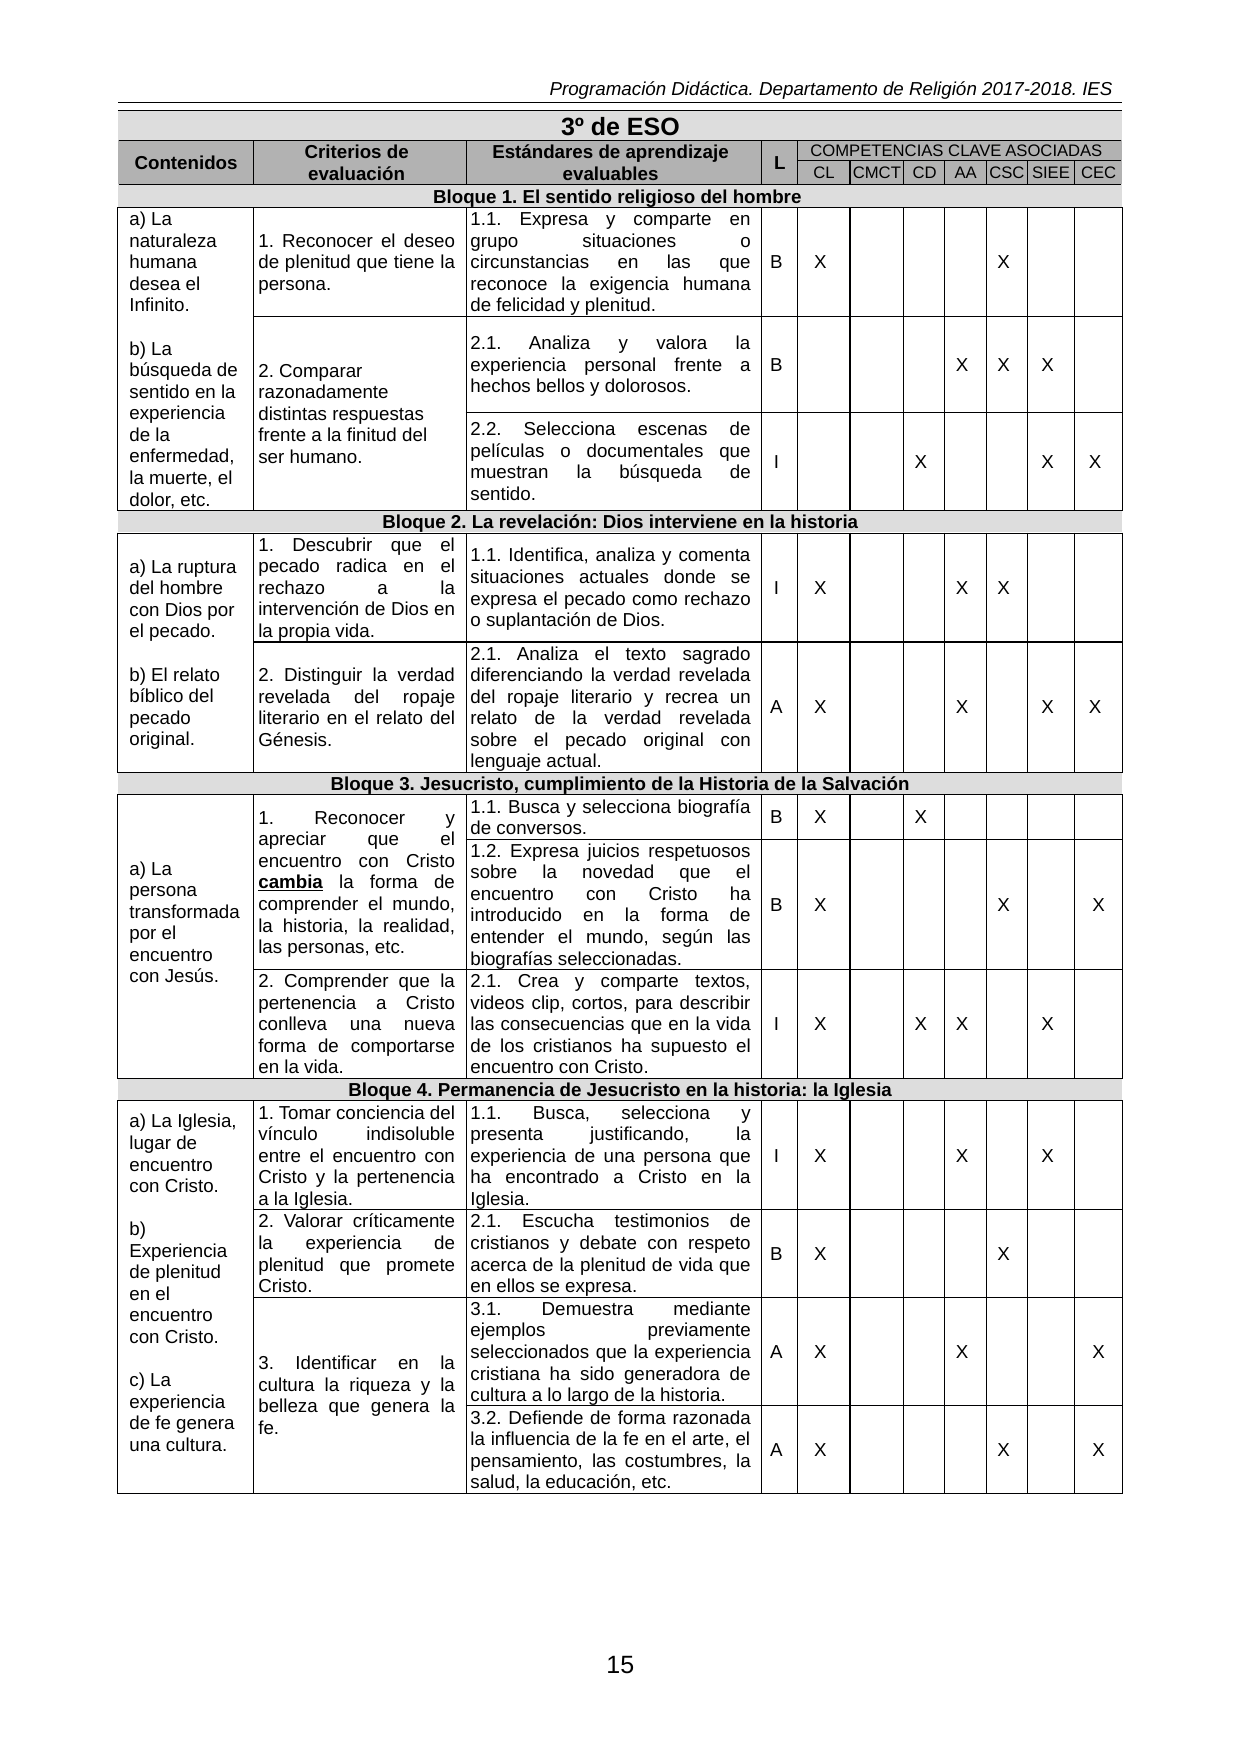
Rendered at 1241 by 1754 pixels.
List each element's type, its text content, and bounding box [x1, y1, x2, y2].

table_cell [1028, 208, 1074, 316]
table_cell 2.2. Selecciona escenas de películas o documentales que muestran la búsqueda de sentido. [467, 413, 761, 510]
table_cell X [798, 1406, 849, 1493]
table_cell Bloque 2. La revelación: Dios interviene en la historia [118, 511, 1122, 532]
table_cell [851, 1298, 903, 1405]
table_cell X [904, 413, 944, 510]
table_cell B [762, 840, 797, 969]
table_cell [1075, 1101, 1122, 1209]
table_cell X [987, 317, 1027, 412]
table_cell [904, 840, 944, 969]
table_cell Criterios de evaluación [254, 141, 466, 184]
table_cell X [945, 643, 986, 772]
table_cell Estándares de aprendizaje evaluables [467, 141, 761, 184]
table_cell X [1075, 413, 1122, 510]
table_cell [1028, 795, 1074, 838]
table_cell [987, 1298, 1027, 1405]
table_cell CSC [987, 161, 1027, 184]
table_cell I [762, 413, 797, 510]
table_cell X [945, 534, 986, 641]
table_cell CMCT [851, 161, 903, 184]
table_cell X [798, 1298, 849, 1405]
table_cell X [987, 840, 1027, 969]
table_cell [851, 413, 903, 510]
table_cell [1075, 795, 1122, 838]
table_cell [1075, 534, 1122, 641]
table_cell [851, 643, 903, 772]
table_cell 3.2. Defiende de forma razonada la influencia de la fe en el arte, el pensamiento, las costumbres, la salud, la educación, etc. [467, 1406, 761, 1493]
table_cell X [1028, 413, 1074, 510]
table_cell 1.1. Identifica, analiza y comenta situaciones actuales donde se expresa el pecado como rechazo o suplantación de Dios. [467, 534, 761, 641]
table_cell SIEE [1028, 161, 1074, 184]
table_cell B [762, 317, 797, 412]
table_cell [1028, 1298, 1074, 1405]
table_cell CD [904, 161, 944, 184]
table_cell CL [798, 161, 849, 184]
table_cell X [798, 534, 849, 641]
table_cell X [1075, 1406, 1122, 1493]
table_cell [851, 1101, 903, 1209]
table_cell [987, 1101, 1027, 1209]
table_cell X [945, 970, 986, 1078]
table_cell B [762, 208, 797, 316]
table_cell [851, 970, 903, 1078]
table_cell Bloque 1. El sentido religioso del hombre [118, 184, 1122, 207]
table_cell 1.1. Expresa y comparte en grupo situaciones o circunstancias en las que reconoce la exigencia humana de felicidad y plenitud. [467, 208, 761, 316]
table_cell [987, 643, 1027, 772]
table_cell X [1028, 970, 1074, 1078]
table_cell Bloque 4. Permanencia de Jesucristo en la historia: la Iglesia [118, 1079, 1122, 1100]
table_cell [904, 208, 944, 316]
table_cell [945, 1210, 986, 1297]
table_cell I [762, 534, 797, 641]
table_cell X [987, 534, 1027, 641]
table_cell X [1028, 643, 1074, 772]
table_cell [851, 534, 903, 641]
table_cell A [762, 1406, 797, 1493]
table_cell [798, 317, 849, 412]
table_cell X [798, 1210, 849, 1297]
table_cell X [1075, 1298, 1122, 1405]
table_cell 1. Reconocer y apreciar que el encuentro con Cristo cambia la forma de comprender el mundo, la historia, la realidad, las personas, etc. [254, 795, 466, 969]
table_cell a) La ruptura del hombre con Dios por el pecado. b) El relato bíblico del pecado original. [118, 534, 253, 772]
table_cell X [798, 643, 849, 772]
table_cell A [762, 643, 797, 772]
table_cell 3. Identificar en la cultura la riqueza y la belleza que genera la fe. [254, 1298, 466, 1493]
table_cell [1028, 840, 1074, 969]
table_cell [904, 1298, 944, 1405]
table_cell [987, 413, 1027, 510]
table_cell X [987, 1406, 1027, 1493]
table_cell 2. Distinguir la verdad revelada del ropaje literario en el relato del Génesis. [254, 643, 466, 772]
table_cell 2. Comparar razonadamente distintas respuestas frente a la finitud del ser humano. [254, 317, 466, 510]
table_cell [1075, 970, 1122, 1078]
table_cell B [762, 1210, 797, 1297]
table_cell L [762, 141, 797, 184]
table_cell I [762, 1101, 797, 1209]
table_cell [904, 534, 944, 641]
table_cell [904, 1101, 944, 1209]
table_cell [1028, 1210, 1074, 1297]
table_cell [904, 317, 944, 412]
table_cell 2. Valorar críticamente la experiencia de plenitud que promete Cristo. [254, 1210, 466, 1297]
table_cell X [1028, 1101, 1074, 1209]
table_cell [945, 208, 986, 316]
table_cell [945, 413, 986, 510]
table_cell 1. Tomar conciencia del vínculo indisoluble entre el encuentro con Cristo y la pertenencia a la Iglesia. [254, 1101, 466, 1209]
table_cell I [762, 970, 797, 1078]
table_cell [798, 413, 849, 510]
table_cell A [762, 1298, 797, 1405]
table_cell COMPETENCIAS CLAVE ASOCIADAS [798, 140, 1122, 160]
table_cell Contenidos [118, 141, 253, 184]
table_cell X [798, 1101, 849, 1209]
table_cell X [798, 795, 849, 838]
table_cell X [945, 1298, 986, 1405]
table_cell 2.1. Analiza el texto sagrado diferenciando la verdad revelada del ropaje literario y recrea un relato de la verdad revelada sobre el pecado original con lenguaje actual. [467, 643, 761, 772]
table_cell B [762, 795, 797, 838]
table_cell 2.1. Crea y comparte textos, videos clip, cortos, para describir las consecuencias que en la vida de los cristianos ha supuesto el encuentro con Cristo. [467, 970, 761, 1078]
table_header 3º de ESO [118, 111, 1122, 140]
table_cell X [1028, 317, 1074, 412]
table_cell [1075, 208, 1122, 316]
table_cell 2. Comprender que la pertenencia a Cristo conlleva una nueva forma de comportarse en la vida. [254, 970, 466, 1078]
table_cell [904, 1210, 944, 1297]
table_cell 1.1. Busca, selecciona y presenta justificando, la experiencia de una persona que ha encontrado a Cristo en la Iglesia. [467, 1101, 761, 1209]
table_cell a) La persona transformada por el encuentro con Jesús. [118, 795, 253, 1078]
table_cell 1. Descubrir que el pecado radica en el rechazo a la intervención de Dios en la propia vida. [254, 534, 466, 641]
table_cell 2.1. Escucha testimonios de cristianos y debate con respeto acerca de la plenitud de vida que en ellos se expresa. [467, 1210, 761, 1297]
table_cell [904, 643, 944, 772]
table_cell a) La Iglesia, lugar de encuentro con Cristo. b) Experiencia de plenitud en el encuentro con Cristo. c) La experiencia de fe genera una cultura. [118, 1101, 253, 1493]
table_cell [1028, 534, 1074, 641]
table_cell X [904, 795, 944, 838]
table_cell [945, 1406, 986, 1493]
table_cell X [798, 208, 849, 316]
table_cell X [945, 1101, 986, 1209]
table_cell CEC [1075, 160, 1122, 184]
table_cell [1075, 1210, 1122, 1297]
table_cell [851, 208, 903, 316]
table_cell [945, 795, 986, 838]
table_cell X [798, 970, 849, 1078]
table_cell X [987, 208, 1027, 316]
table_cell [1075, 317, 1122, 412]
table_cell 1.2. Expresa juicios respetuosos sobre la novedad que el encuentro con Cristo ha introducido en la forma de entender el mundo, según las biografías seleccionadas. [467, 840, 761, 969]
table_cell 1. Reconocer el deseo de plenitud que tiene la persona. [254, 208, 466, 316]
table_cell a) La naturaleza humana desea el Infinito. b) La búsqueda de sentido en la experiencia de la enfermedad, la muerte, el dolor, etc. [118, 208, 253, 510]
table_cell [851, 840, 903, 969]
table_cell [851, 1210, 903, 1297]
table_cell [851, 795, 903, 838]
table_cell [851, 317, 903, 412]
table_cell X [1075, 840, 1122, 969]
table_cell [1028, 1406, 1074, 1493]
table_cell [851, 1406, 903, 1493]
table_cell [987, 970, 1027, 1078]
table_cell Bloque 3. Jesucristo, cumplimiento de la Historia de la Salvación [118, 773, 1122, 794]
table_cell [945, 840, 986, 969]
table_cell X [798, 840, 849, 969]
table_cell AA [945, 161, 986, 184]
table_cell 3.1. Demuestra mediante ejemplos previamente seleccionados que la experiencia cristiana ha sido generadora de cultura a lo largo de la historia. [467, 1298, 761, 1405]
table_cell X [1075, 643, 1122, 772]
table_cell 2.1. Analiza y valora la experiencia personal frente a hechos bellos y dolorosos. [467, 317, 761, 412]
table_cell X [987, 1210, 1027, 1297]
table_cell [904, 1406, 944, 1493]
table_cell X [945, 317, 986, 412]
table_cell [987, 795, 1027, 838]
table_cell X [904, 970, 944, 1078]
table_cell 1.1. Busca y selecciona biografía de conversos. [467, 795, 761, 838]
